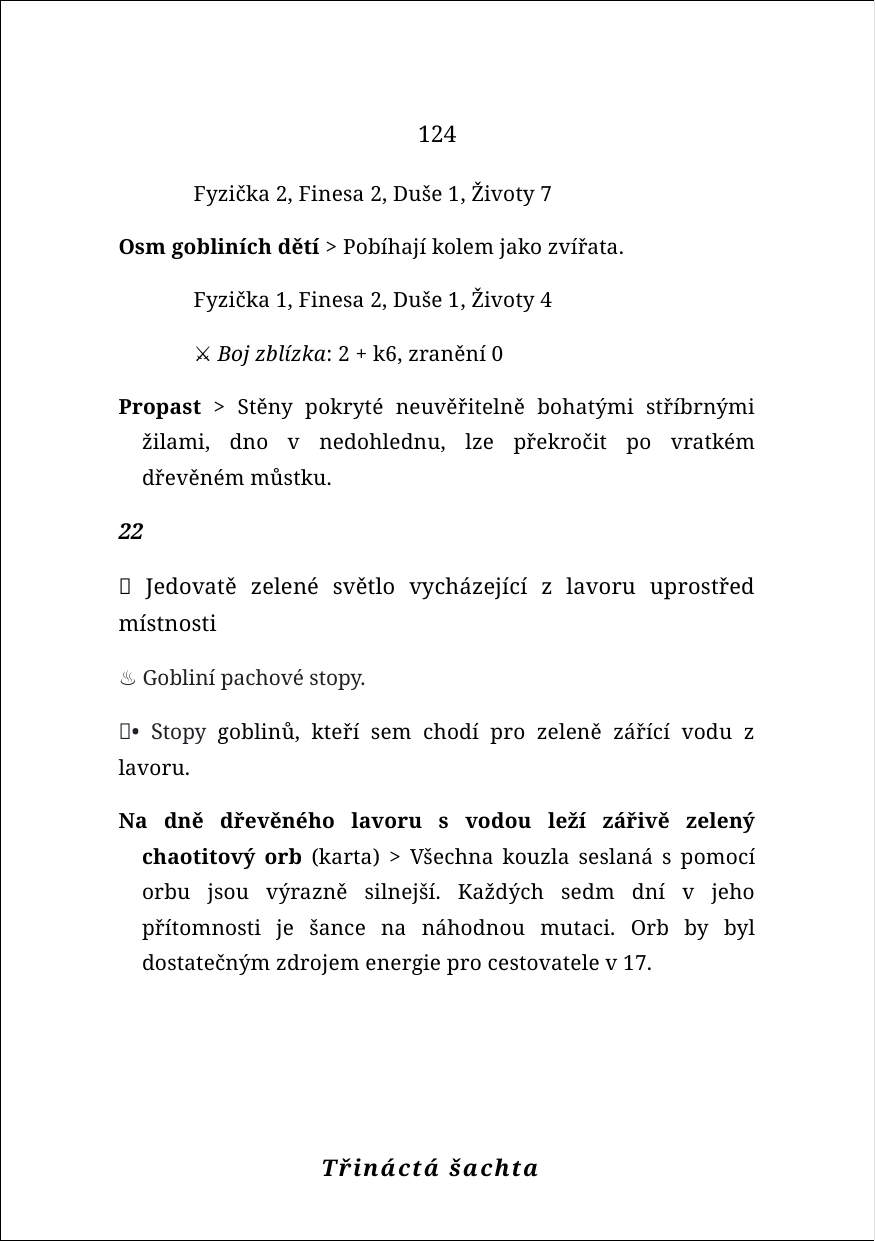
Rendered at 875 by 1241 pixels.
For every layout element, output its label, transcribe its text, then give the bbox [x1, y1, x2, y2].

list Fyzička 1, Finesa 2, Duše 1, Životy 4 [156, 285, 756, 314]
list Fyzička 2, Finesa 2, Duše 1, Životy 7 [156, 179, 756, 207]
text Propast > Stěny pokryté neuvěřitelně bohatými stříbrnými žilami, dno v nedohlednu, lze překročit po vratkém dřevěném můstku. [118, 392, 756, 491]
text Osm gobliních dětí > Pobíhají kolem jako zvířata. [118, 232, 756, 261]
text 👣• Stopy goblinů, kteří sem chodí pro zeleně zářící vodu z lavoru. [118, 716, 756, 782]
text 22 [118, 516, 756, 546]
text ♨ Gobliní pachové stopy. [118, 663, 756, 692]
list ⚔ Boj zblízka: 2 + k6, zranění 0 [156, 339, 756, 367]
text 💡 Jedovatě zelené světlo vycházející z lavoru uprostřed místnosti [118, 571, 756, 638]
text Na dně dřevěného lavoru s vodou leží zářivě zelený chaotitový orb (karta) > Všechna kouzla seslaná s pomocí orbu jsou výrazně silnejší. Každých sedm dní v jeho přítomnosti je šance na náhodnou mutaci. Orb by byl dostatečným zdrojem energie pro cestovatele v 17. [118, 806, 756, 977]
